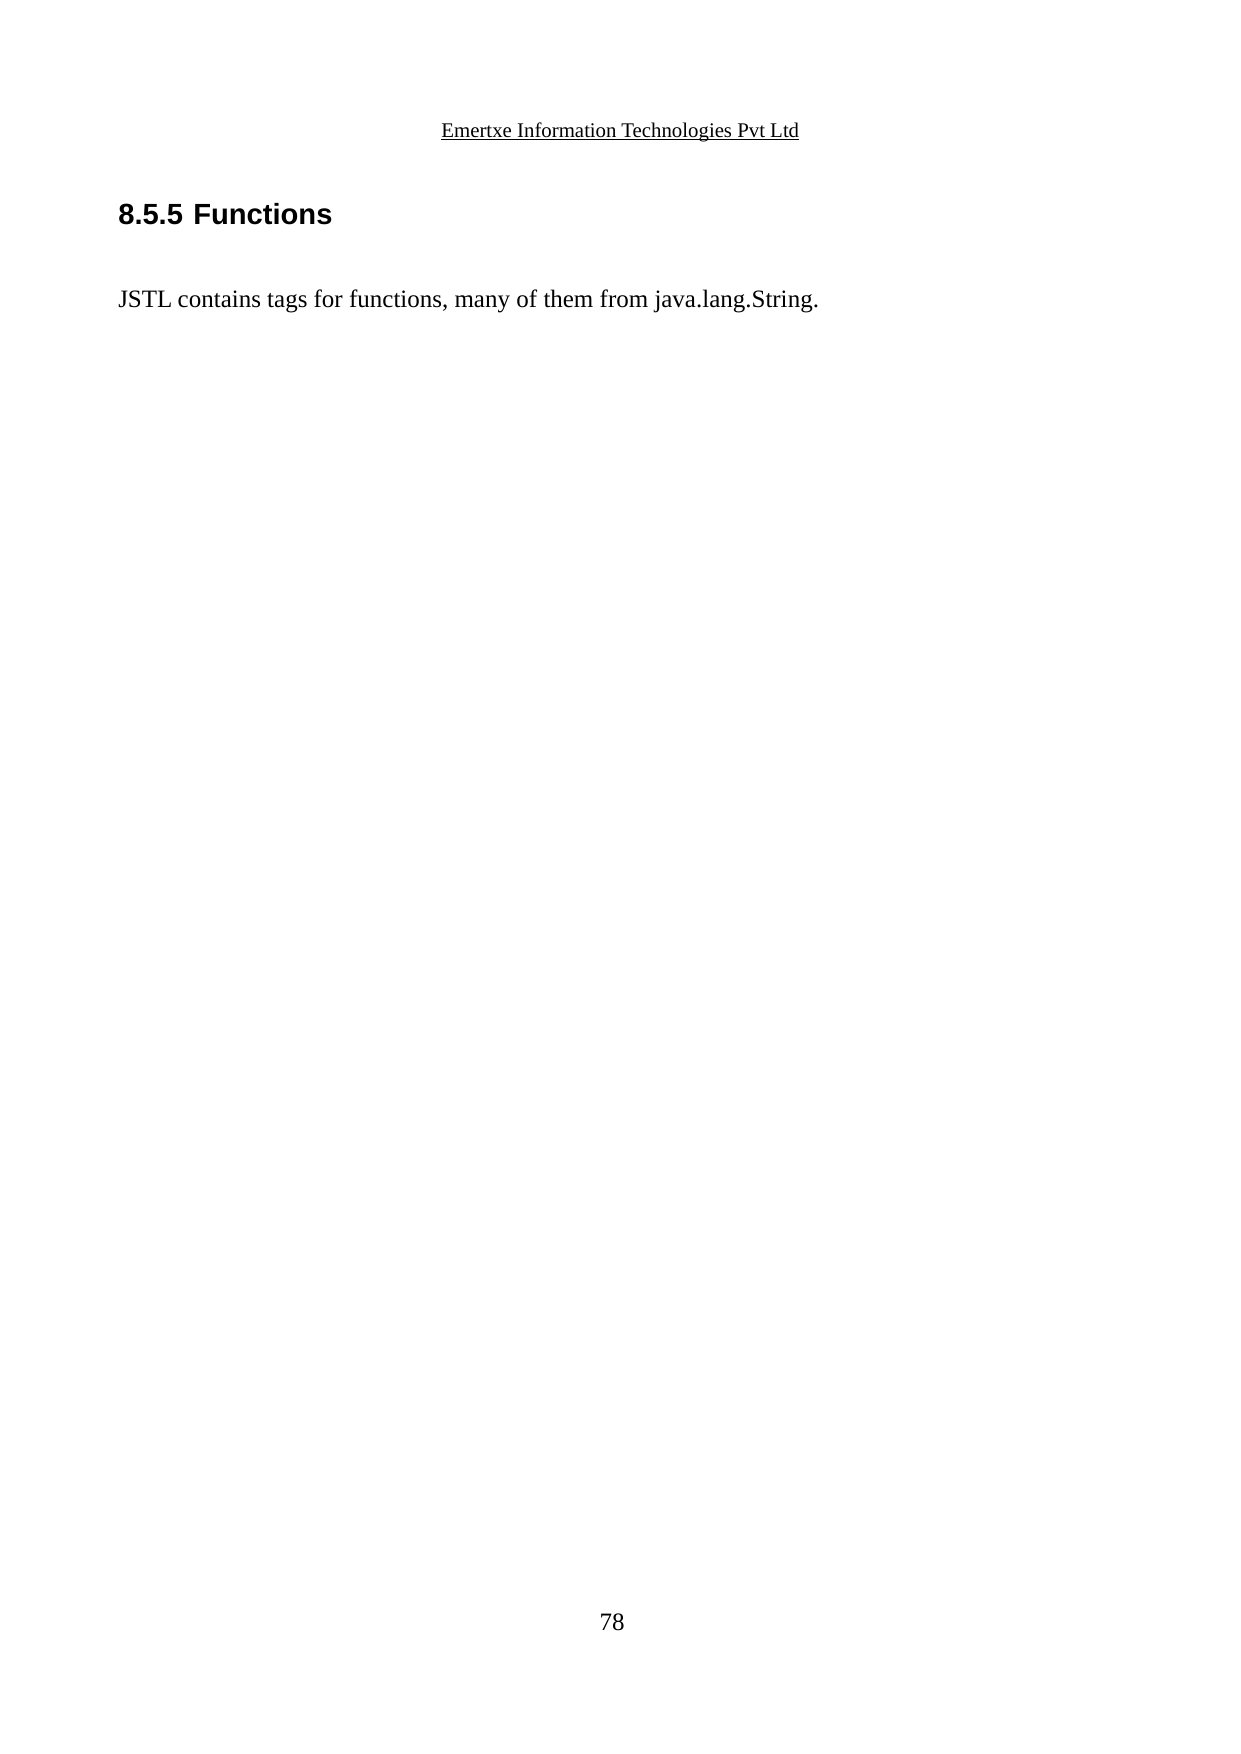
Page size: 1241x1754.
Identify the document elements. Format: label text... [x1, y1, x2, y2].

subtitle Functions [118, 197, 1122, 230]
text JSTL contains tags for functions, many of them from java.lang.String. [118, 284, 1122, 313]
